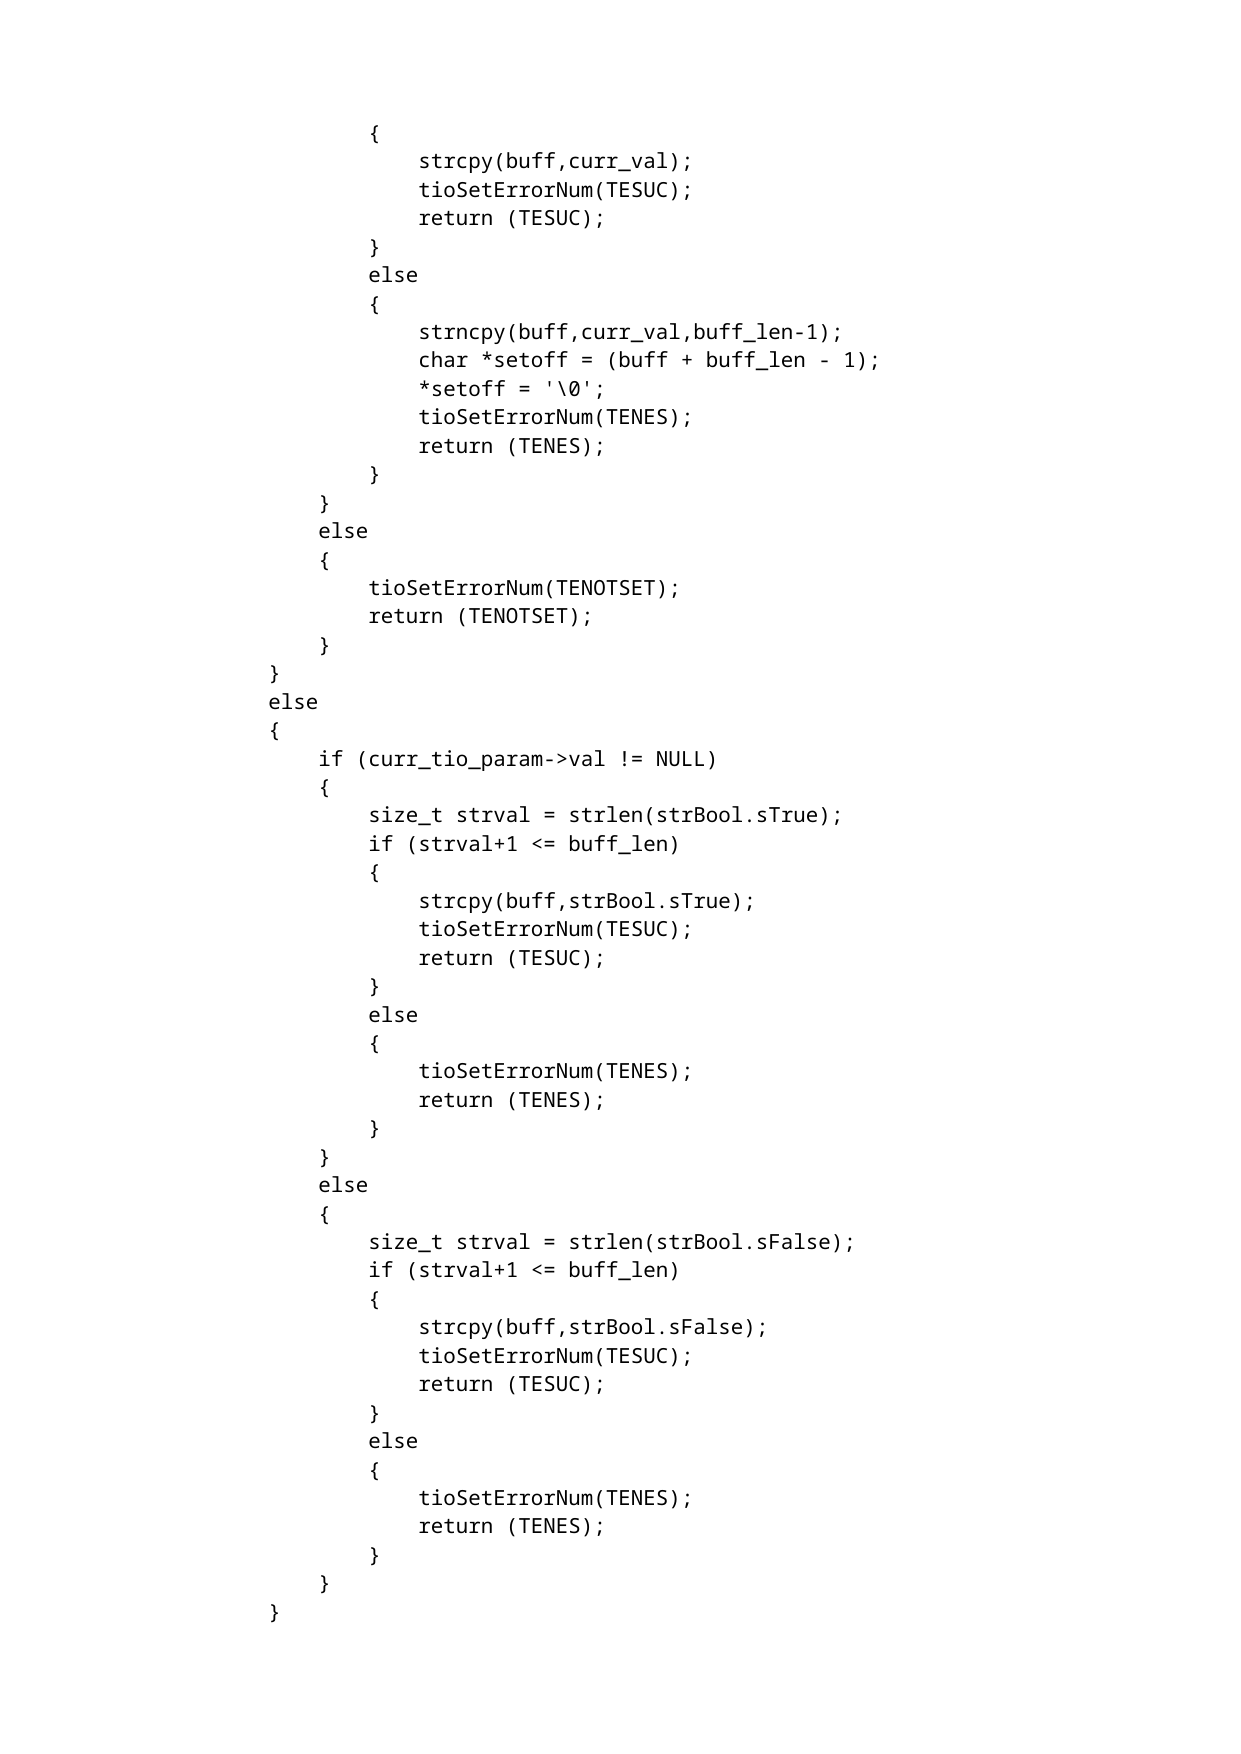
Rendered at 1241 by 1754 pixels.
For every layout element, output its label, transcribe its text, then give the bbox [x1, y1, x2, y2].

text } [118, 459, 1122, 488]
text tioSetErrorNum(TENES); [118, 1483, 1122, 1512]
text size_t strval = strlen(strBool.sTrue); [118, 801, 1122, 829]
text } [118, 1142, 1122, 1170]
text } [118, 630, 1122, 658]
text } [118, 488, 1122, 516]
text { [118, 857, 1122, 886]
text tioSetErrorNum(TENOTSET); [118, 573, 1122, 602]
text { [118, 1199, 1122, 1227]
text { [118, 772, 1122, 801]
text } [118, 971, 1122, 1000]
text } [118, 232, 1122, 260]
text } [118, 1113, 1122, 1142]
text } [118, 1568, 1122, 1597]
text else [118, 1426, 1122, 1455]
text return (TESUC); [118, 1369, 1122, 1398]
text { [118, 715, 1122, 744]
text else [118, 687, 1122, 715]
text { [118, 1455, 1122, 1483]
text else [118, 260, 1122, 289]
text if (strval+1 <= buff_len) [118, 1256, 1122, 1284]
text *setoff = '\0'; [118, 374, 1122, 402]
text } [118, 658, 1122, 687]
text { [118, 118, 1122, 147]
text tioSetErrorNum(TESUC); [118, 175, 1122, 203]
text { [118, 1284, 1122, 1312]
text tioSetErrorNum(TENES); [118, 1057, 1122, 1085]
text } [118, 1597, 1122, 1625]
text else [118, 1000, 1122, 1028]
text } [118, 1540, 1122, 1568]
text strcpy(buff,strBool.sTrue); [118, 886, 1122, 914]
text return (TESUC); [118, 203, 1122, 232]
text size_t strval = strlen(strBool.sFalse); [118, 1227, 1122, 1256]
text return (TENES); [118, 1085, 1122, 1113]
text else [118, 1170, 1122, 1199]
text tioSetErrorNum(TENES); [118, 402, 1122, 431]
text { [118, 1028, 1122, 1057]
text strcpy(buff,curr_val); [118, 147, 1122, 175]
text } [118, 1398, 1122, 1426]
text return (TENOTSET); [118, 602, 1122, 630]
text tioSetErrorNum(TESUC); [118, 1341, 1122, 1369]
text char *setoff = (buff + buff_len - 1); [118, 346, 1122, 374]
text return (TENES); [118, 431, 1122, 459]
text else [118, 516, 1122, 545]
text return (TENES); [118, 1512, 1122, 1540]
text { [118, 545, 1122, 573]
text strncpy(buff,curr_val,buff_len-1); [118, 317, 1122, 346]
text strcpy(buff,strBool.sFalse); [118, 1312, 1122, 1341]
text { [118, 289, 1122, 317]
text if (strval+1 <= buff_len) [118, 829, 1122, 857]
text if (curr_tio_param->val != NULL) [118, 744, 1122, 772]
text return (TESUC); [118, 943, 1122, 971]
text tioSetErrorNum(TESUC); [118, 914, 1122, 943]
